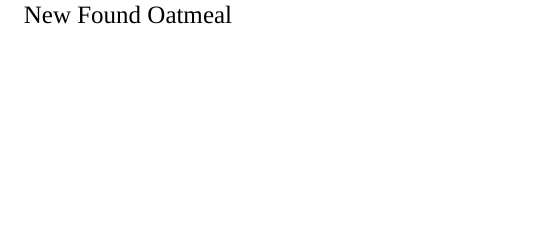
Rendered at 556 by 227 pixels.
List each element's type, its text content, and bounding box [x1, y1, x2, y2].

text New Found Oatmeal [24, 0, 555, 29]
